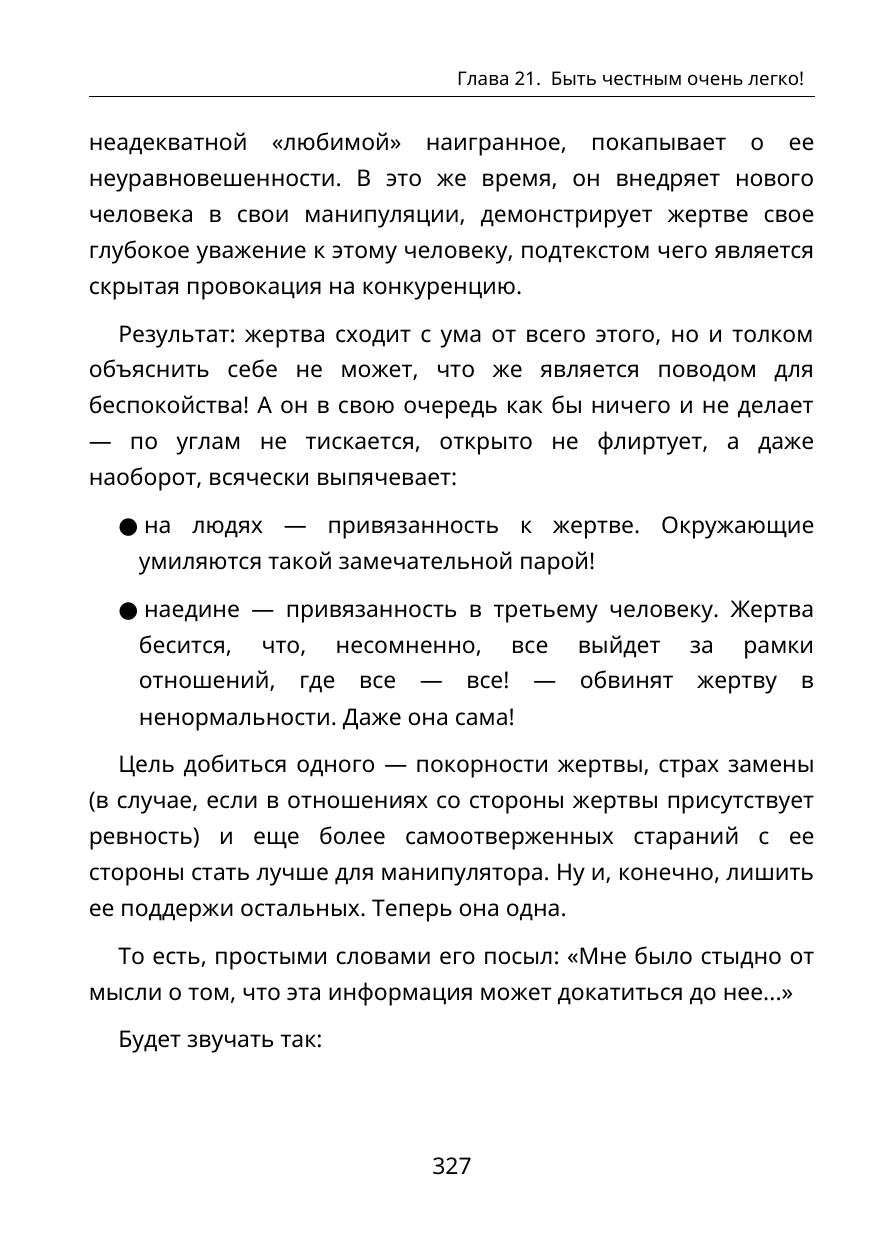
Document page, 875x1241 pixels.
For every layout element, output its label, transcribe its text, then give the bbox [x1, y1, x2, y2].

text неадекватной «любимой» наигранное, покапывает о ее неуравновешенности. В это же время, он внедряет нового человека в свои манипуляции, демонстрирует жертве свое глубокое уважение к этому человеку, подтекстом чего является скрытая провокация на конкуренцию. [88, 126, 815, 301]
list на людях — привязанность к жертве. Окружающие умиляются такой замечательной парой! [118, 509, 815, 576]
list наедине — привязанность в третьему человеку. Жертва бесится, что, несомненно, все выйдет за рамки отношений, где все — все! — обвинят жертву в ненормальности. Даже она сама! [118, 593, 815, 732]
text Цель добиться одного — покорности жертвы, страх замены (в случае, если в отношениях со стороны жертвы присутствует ревность) и еще более самоотверженных стараний с ее стороны стать лучше для манипулятора. Ну и, конечно, лишить ее поддержи остальных. Теперь она одна. [88, 748, 815, 923]
text Будет звучать так: [88, 1023, 815, 1054]
text Результат: жертва сходит с ума от всего этого, но и толком объяснить себе не может, что же является поводом для беспокойства! А он в свою очередь как бы ничего и не делает — по углам не тискается, открыто не флиртует, а даже наоборот, всячески выпячевает: [88, 317, 815, 492]
text То есть, простыми словами его посыл: «Мне было стыдно от мысли о том, что эта информация может докатиться до нее...» [88, 939, 815, 1007]
